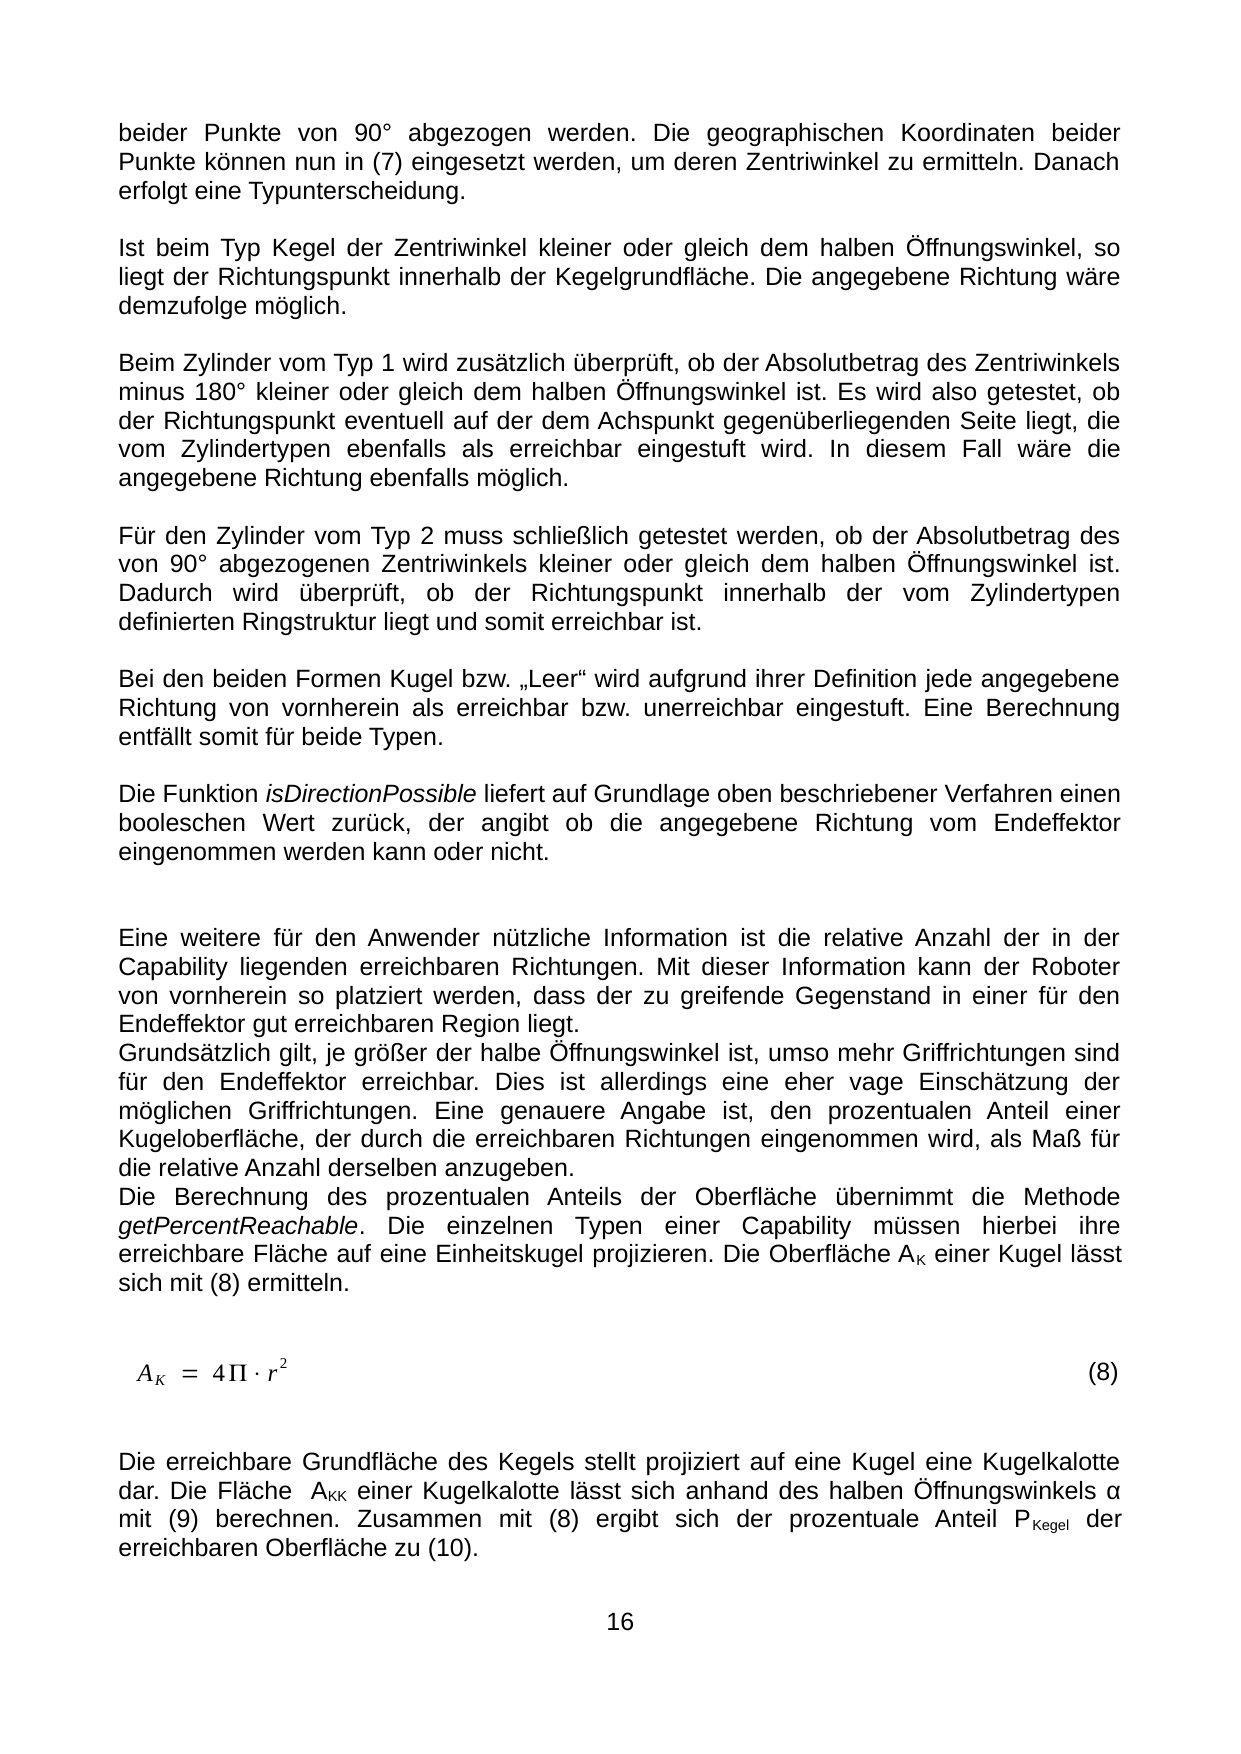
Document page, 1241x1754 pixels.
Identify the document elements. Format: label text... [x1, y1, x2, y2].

text (8) [118, 1354, 1122, 1389]
text Die Berechnung des prozentualen Anteils der Oberfläche übernimmt die Methode getPercentReachable. Die einzelnen Typen einer Capability müssen hierbei ihre erreichbare Fläche auf eine Einheitskugel projizieren. Die Oberfläche AK einer Kugel lässt sich mit (8) ermitteln. [118, 1182, 1122, 1297]
text Die Funktion isDirectionPossible liefert auf Grundlage oben beschriebener Verfahren einen booleschen Wert zurück, der angibt ob die angegebene Richtung vom Endeffektor eingenommen werden kann oder nicht. [118, 779, 1122, 866]
text Beim Zylinder vom Typ 1 wird zusätzlich überprüft, ob der Absolutbetrag des Zentriwinkels minus 180° kleiner oder gleich dem halben Öffnungswinkel ist. Es wird also getestet, ob der Richtungspunkt eventuell auf der dem Achspunkt gegenüberliegenden Seite liegt, die vom Zylindertypen ebenfalls als erreichbar eingestuft wird. In diesem Fall wäre die angegebene Richtung ebenfalls möglich. [118, 348, 1122, 492]
text Eine weitere für den Anwender nützliche Information ist die relative Anzahl der in der Capability liegenden erreichbaren Richtungen. Mit dieser Information kann der Roboter von vornherein so platziert werden, dass der zu greifende Gegenstand in einer für den Endeffektor gut erreichbaren Region liegt. [118, 923, 1122, 1038]
text Die erreichbare Grundfläche des Kegels stellt projiziert auf eine Kugel eine Kugelkalotte dar. Die Fläche AKK einer Kugelkalotte lässt sich anhand des halben Öffnungswinkels α mit (9) berechnen. Zusammen mit (8) ergibt sich der prozentuale Anteil PKegel der erreichbaren Oberfläche zu (10). [118, 1447, 1122, 1562]
text Bei den beiden Formen Kugel bzw. „Leer“ wird aufgrund ihrer Definition jede angegebene Richtung von vornherein als erreichbar bzw. unerreichbar eingestuft. Eine Berechnung entfällt somit für beide Typen. [118, 664, 1122, 751]
text beider Punkte von 90° abgezogen werden. Die geographischen Koordinaten beider Punkte können nun in (7) eingesetzt werden, um deren Zentriwinkel zu ermitteln. Danach erfolgt eine Typunterscheidung. [118, 118, 1122, 204]
text Grundsätzlich gilt, je größer der halbe Öffnungswinkel ist, umso mehr Griffrichtungen sind für den Endeffektor erreichbar. Dies ist allerdings eine eher vage Einschätzung der möglichen Griffrichtungen. Eine genauere Angabe ist, den prozentualen Anteil einer Kugeloberfläche, der durch die erreichbaren Richtungen eingenommen wird, als Maß für die relative Anzahl derselben anzugeben. [118, 1038, 1122, 1182]
text Ist beim Typ Kegel der Zentriwinkel kleiner oder gleich dem halben Öffnungswinkel, so liegt der Richtungspunkt innerhalb der Kegelgrundfläche. Die angegebene Richtung wäre demzufolge möglich. [118, 233, 1122, 319]
text Für den Zylinder vom Typ 2 muss schließlich getestet werden, ob der Absolutbetrag des von 90° abgezogenen Zentriwinkels kleiner oder gleich dem halben Öffnungswinkel ist. Dadurch wird überprüft, ob der Richtungspunkt innerhalb der vom Zylindertypen definierten Ringstruktur liegt und somit erreichbar ist. [118, 521, 1122, 636]
